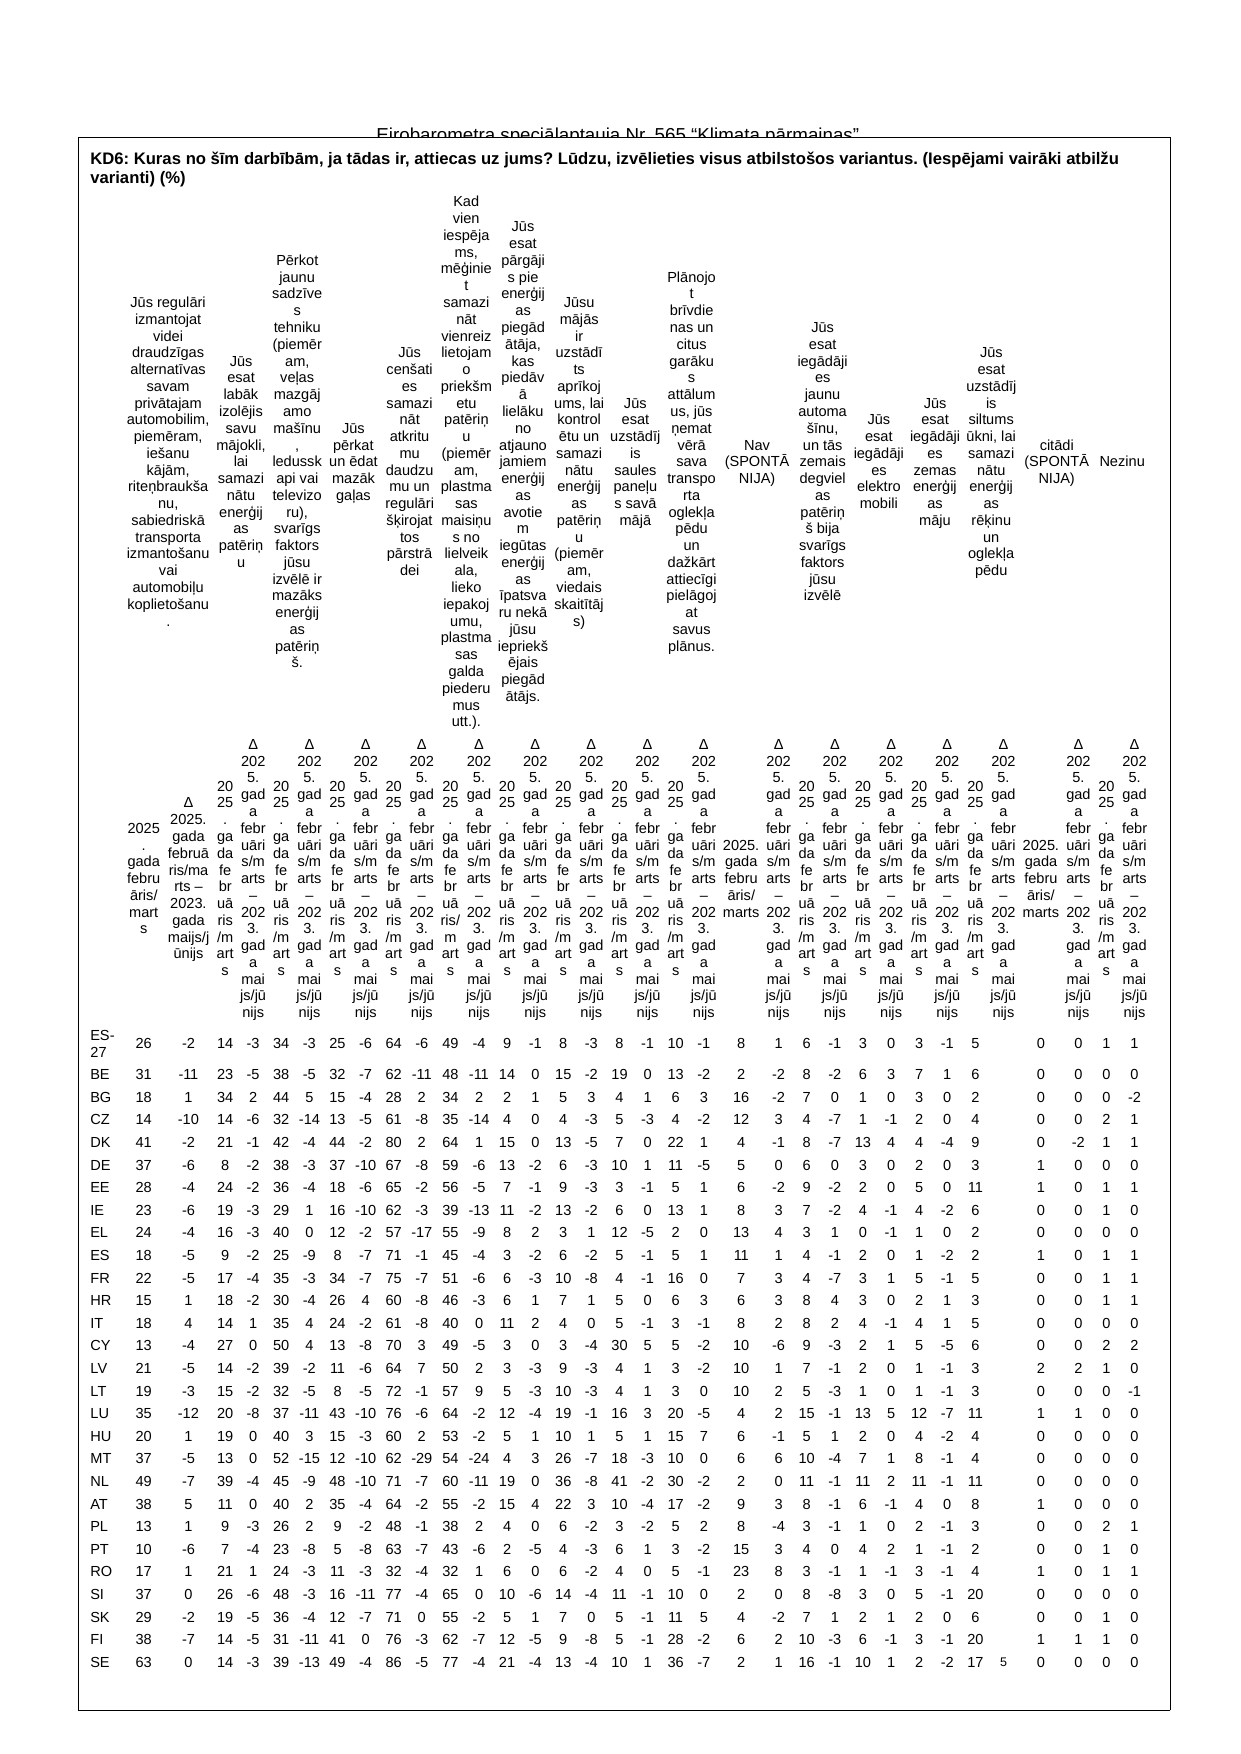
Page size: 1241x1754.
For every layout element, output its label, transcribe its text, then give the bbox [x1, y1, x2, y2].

table_cell 3 [851, 1153, 875, 1176]
table_cell 1 [875, 1651, 907, 1673]
table_cell 0 [875, 1024, 907, 1063]
table_cell 2 [237, 1086, 269, 1108]
table_cell -1 [875, 1312, 907, 1334]
table_cell 32 [438, 1560, 463, 1583]
table_cell Δ 2025. gada februāris/marts – 2023. gada maijs/jūnijs [519, 733, 551, 1023]
table_cell -3 [575, 1024, 607, 1063]
table_cell -3 [293, 1153, 325, 1176]
table_cell 0 [1094, 1221, 1118, 1244]
table_cell 1 [1094, 1538, 1118, 1560]
table_cell -2 [519, 1153, 551, 1176]
table_cell 0 [1062, 1470, 1094, 1492]
table_cell -2 [237, 1176, 269, 1198]
table_cell DE [87, 1153, 123, 1176]
table_cell 4 [607, 1560, 631, 1583]
table_cell 6 [495, 1266, 519, 1289]
table_cell 0 [463, 1583, 495, 1605]
table_cell 14 [213, 1312, 237, 1334]
table_cell 0 [819, 1538, 851, 1560]
table_cell 3 [763, 1266, 794, 1289]
table_cell 49 [325, 1651, 349, 1673]
table_cell 62 [381, 1199, 406, 1221]
table_cell 3 [851, 1024, 875, 1063]
table_cell 6 [551, 1515, 575, 1538]
table_cell 3 [406, 1334, 437, 1357]
table_cell 50 [438, 1357, 463, 1379]
table_cell -11 [164, 1063, 213, 1086]
table_cell 0 [1062, 1244, 1094, 1266]
table_cell -1 [688, 1560, 719, 1583]
table_cell -8 [575, 1266, 607, 1289]
table_cell 8 [907, 1447, 931, 1470]
table_cell -2 [688, 1493, 719, 1515]
table_cell 4 [293, 1334, 325, 1357]
table_cell 2 [907, 1289, 931, 1312]
table_cell 23 [269, 1538, 293, 1560]
table_cell [987, 1221, 1019, 1244]
table_cell 2 [495, 1086, 519, 1108]
table_cell 29 [123, 1605, 164, 1628]
table_cell 53 [438, 1425, 463, 1447]
table_cell 20 [963, 1583, 987, 1605]
table_cell -11 [463, 1063, 495, 1086]
table_cell 13 [851, 1131, 875, 1153]
table_cell -2 [575, 1560, 607, 1583]
table_cell 0 [631, 1199, 663, 1221]
table_cell 4 [794, 1108, 819, 1131]
table_cell 65 [381, 1176, 406, 1198]
table_cell 8 [719, 1024, 762, 1063]
table_cell CZ [87, 1108, 123, 1131]
table_cell 4 [907, 1199, 931, 1221]
table_cell Δ 2025. gada februāris/marts – 2023. gada maijs/jūnijs [575, 733, 607, 1023]
table_cell 0 [763, 1583, 794, 1605]
table_cell 0 [293, 1221, 325, 1244]
table_cell 2025. gada februāris/marts [1019, 733, 1062, 1023]
table_cell 20 [963, 1628, 987, 1651]
table_cell -2 [350, 1312, 381, 1334]
table_cell 41 [607, 1470, 631, 1492]
table_cell 3 [763, 1199, 794, 1221]
table_cell -1 [931, 1583, 963, 1605]
table_cell 10 [551, 1266, 575, 1289]
table_cell 1 [763, 1244, 794, 1266]
table_cell 15 [551, 1063, 575, 1086]
table_cell 26 [213, 1583, 237, 1605]
table_cell -2 [1118, 1086, 1150, 1108]
table_cell Nav (SPONTĀNIJA) [719, 190, 794, 733]
table_cell 32 [381, 1560, 406, 1583]
table_cell -3 [819, 1379, 851, 1402]
table_cell 4 [963, 1560, 987, 1583]
table_cell 10 [123, 1538, 164, 1560]
table_cell 13 [495, 1153, 519, 1176]
table_cell 2 [719, 1063, 762, 1086]
table_cell 0 [1062, 1605, 1094, 1628]
table_cell 10 [663, 1447, 688, 1470]
table_cell 0 [875, 1583, 907, 1605]
table_cell -1 [631, 1266, 663, 1289]
table_cell 14 [213, 1357, 237, 1379]
table_cell 2 [463, 1515, 495, 1538]
table_cell -1 [875, 1108, 907, 1131]
table_cell 0 [631, 1560, 663, 1583]
table_cell 38 [123, 1493, 164, 1515]
table_cell 0 [575, 1312, 607, 1334]
table_cell -1 [819, 1244, 851, 1266]
table_cell 0 [1062, 1108, 1094, 1131]
table_cell -3 [237, 1221, 269, 1244]
table_cell 9 [551, 1176, 575, 1198]
table_cell 7 [851, 1447, 875, 1470]
table_cell 13 [325, 1108, 349, 1131]
table_cell 13 [325, 1334, 349, 1357]
table_cell 15 [663, 1425, 688, 1447]
table_cell 3 [963, 1515, 987, 1538]
table_cell -4 [164, 1176, 213, 1198]
table_cell 31 [123, 1063, 164, 1086]
table_cell 0 [1019, 1651, 1062, 1673]
table_cell 11 [963, 1470, 987, 1492]
table_cell 8 [794, 1131, 819, 1153]
table_cell Jūsu mājās ir uzstādīts aprīkojums, lai kontrolētu un samazinātu enerģijas patēriņu (piemēram, viedais skaitītājs) [551, 190, 607, 733]
table_cell 76 [381, 1402, 406, 1424]
table_cell 3 [763, 1108, 794, 1131]
table_cell 13 [551, 1651, 575, 1673]
table_cell 19 [551, 1402, 575, 1424]
table_cell 46 [438, 1289, 463, 1312]
table_cell -6 [350, 1024, 381, 1063]
table_cell -2 [688, 1538, 719, 1560]
table_cell 10 [851, 1651, 875, 1673]
table_cell 0 [1094, 1447, 1118, 1470]
table_cell 1 [1094, 1605, 1118, 1628]
table_cell 25 [325, 1024, 349, 1063]
table_cell 0 [1094, 1425, 1118, 1447]
table_cell -2 [575, 1244, 607, 1266]
table_cell 1 [1118, 1176, 1150, 1198]
table_cell 0 [1062, 1153, 1094, 1176]
table_cell 13 [213, 1447, 237, 1470]
table_cell -29 [406, 1447, 437, 1470]
table_cell 2 [1118, 1334, 1150, 1357]
table_cell 6 [607, 1538, 631, 1560]
table_cell 22 [663, 1131, 688, 1153]
table_cell 6 [794, 1024, 819, 1063]
table_cell -10 [350, 1402, 381, 1424]
table_cell Jūs regulāri izmantojat videi draudzīgas alternatīvas savam privātajam automobilim, piemēram, iešanu kājām, riteņbraukšanu, sabiedriskā transporta izmantošanu vai automobiļu koplietošanu. [123, 190, 213, 733]
table_cell 55 [438, 1221, 463, 1244]
table_cell 24 [269, 1560, 293, 1583]
table_cell 0 [819, 1086, 851, 1108]
table_cell -4 [293, 1176, 325, 1198]
table_cell -5 [293, 1063, 325, 1086]
table_cell -2 [164, 1131, 213, 1153]
table_cell FI [87, 1628, 123, 1651]
table_cell 3 [663, 1312, 688, 1334]
table_cell -3 [575, 1108, 607, 1131]
table_cell 77 [438, 1651, 463, 1673]
table_cell 1 [851, 1515, 875, 1538]
table_cell IE [87, 1199, 123, 1221]
table_cell 35 [123, 1402, 164, 1424]
table_cell 5 [663, 1560, 688, 1583]
table_cell -2 [406, 1176, 437, 1198]
table_cell -4 [237, 1538, 269, 1560]
table_cell Δ 2025. gada februāris/marts – 2023. gada maijs/jūnijs [688, 733, 719, 1023]
table_cell 3 [851, 1583, 875, 1605]
table_cell 5 [663, 1334, 688, 1357]
table_cell [987, 1312, 1019, 1334]
table_cell 39 [213, 1470, 237, 1492]
table_cell 9 [719, 1493, 762, 1515]
table_cell -7 [931, 1402, 963, 1424]
table_cell -7 [350, 1063, 381, 1086]
table_cell 12 [325, 1605, 349, 1628]
table_cell 9 [463, 1379, 495, 1402]
table_cell 44 [325, 1131, 349, 1153]
table_cell 19 [213, 1605, 237, 1628]
table_cell 6 [851, 1628, 875, 1651]
table_cell -3 [293, 1560, 325, 1583]
table_cell 0 [1019, 1266, 1062, 1289]
table_cell -5 [237, 1628, 269, 1651]
table_cell 6 [794, 1153, 819, 1176]
table_cell -2 [350, 1515, 381, 1538]
table_cell 23 [123, 1199, 164, 1221]
table_cell 21 [495, 1651, 519, 1673]
table_cell 50 [269, 1334, 293, 1357]
table_cell 0 [1094, 1470, 1118, 1492]
table_cell 9 [963, 1131, 987, 1153]
table_cell 9 [794, 1334, 819, 1357]
table_cell -6 [463, 1153, 495, 1176]
table_cell 67 [381, 1153, 406, 1176]
table_cell Δ 2025. gada februāris/marts – 2023. gada maijs/jūnijs [987, 733, 1019, 1023]
table_cell 1 [631, 1153, 663, 1176]
table_cell 3 [551, 1221, 575, 1244]
table_cell 0 [1094, 1063, 1118, 1086]
table_cell -2 [688, 1334, 719, 1357]
table_cell 0 [1019, 1470, 1062, 1492]
table_cell -9 [293, 1244, 325, 1266]
table_cell 16 [663, 1266, 688, 1289]
table_cell -5 [463, 1334, 495, 1357]
table_cell 15 [325, 1086, 349, 1108]
table_cell -2 [350, 1221, 381, 1244]
table_cell -1 [931, 1628, 963, 1651]
table_cell -6 [237, 1583, 269, 1605]
table_cell 2025. gada februāris/marts [663, 733, 688, 1023]
table_cell 86 [381, 1651, 406, 1673]
table_cell -1 [237, 1131, 269, 1153]
table_cell 1 [907, 1221, 931, 1244]
table_cell 15 [123, 1289, 164, 1312]
table_cell -7 [406, 1538, 437, 1560]
table_cell -3 [819, 1334, 851, 1357]
table_cell 34 [213, 1086, 237, 1108]
table_cell -11 [293, 1628, 325, 1651]
table_cell -2 [575, 1515, 607, 1538]
table_cell 8 [719, 1515, 762, 1538]
table_cell 12 [719, 1108, 762, 1131]
table_cell -5 [164, 1266, 213, 1289]
table_cell 10 [607, 1493, 631, 1515]
table_cell 16 [607, 1402, 631, 1424]
table_cell 55 [438, 1605, 463, 1628]
table_cell -1 [519, 1024, 551, 1063]
table_cell 0 [1019, 1221, 1062, 1244]
table_cell -4 [164, 1334, 213, 1357]
table_cell 1 [631, 1379, 663, 1402]
table_cell [987, 1131, 1019, 1153]
table_cell -1 [631, 1605, 663, 1628]
table_cell 60 [438, 1470, 463, 1492]
table_cell 4 [551, 1108, 575, 1131]
table_cell -4 [406, 1560, 437, 1583]
table_cell [87, 190, 123, 733]
table_cell 9 [794, 1176, 819, 1198]
table_cell 10 [607, 1651, 631, 1673]
table_cell -2 [463, 1425, 495, 1447]
table_cell 1 [1019, 1628, 1062, 1651]
table_cell 4 [851, 1312, 875, 1334]
table_cell 2 [406, 1131, 437, 1153]
table_cell 1 [164, 1425, 213, 1447]
table_cell 12 [325, 1447, 349, 1470]
table_cell 0 [1019, 1379, 1062, 1402]
table_cell -5 [463, 1176, 495, 1198]
table_cell 3 [551, 1334, 575, 1357]
table_cell -4 [631, 1493, 663, 1515]
table_cell 0 [1118, 1538, 1150, 1560]
table_cell 7 [495, 1176, 519, 1198]
table_cell 0 [1019, 1289, 1062, 1312]
table_cell 6 [851, 1493, 875, 1515]
table_cell 0 [237, 1425, 269, 1447]
table_cell -1 [406, 1515, 437, 1538]
table_cell 5 [293, 1086, 325, 1108]
table_cell 0 [875, 1176, 907, 1198]
table_cell 0 [1062, 1176, 1094, 1198]
table_cell 0 [1118, 1199, 1150, 1221]
table_cell 18 [123, 1244, 164, 1266]
table_cell 14 [123, 1108, 164, 1131]
table_cell 5 [607, 1605, 631, 1628]
table_cell 64 [381, 1024, 406, 1063]
table_cell -3 [406, 1628, 437, 1651]
table_cell 2 [819, 1312, 851, 1334]
table_cell 3 [495, 1244, 519, 1266]
table_cell 4 [519, 1493, 551, 1515]
table_cell 2025. gada februāris/marts [719, 733, 762, 1023]
table_cell 4 [851, 1538, 875, 1560]
table_cell 0 [519, 1334, 551, 1357]
table_cell -2 [819, 1176, 851, 1198]
table_cell 12 [495, 1402, 519, 1424]
table_cell 2 [1019, 1357, 1062, 1379]
table_cell 13 [123, 1334, 164, 1357]
table_cell DK [87, 1131, 123, 1153]
table_cell 1 [1019, 1402, 1062, 1424]
table_cell 1 [631, 1425, 663, 1447]
table_cell -2 [688, 1628, 719, 1651]
table_cell -2 [763, 1605, 794, 1628]
table_cell 10 [607, 1153, 631, 1176]
table_cell 16 [794, 1651, 819, 1673]
table_cell 10 [719, 1357, 762, 1379]
table_cell 56 [438, 1176, 463, 1198]
table_cell -8 [350, 1334, 381, 1357]
table_cell 60 [381, 1289, 406, 1312]
table_cell 44 [269, 1086, 293, 1108]
table_cell -2 [519, 1199, 551, 1221]
table_cell 1 [164, 1289, 213, 1312]
table_cell 6 [719, 1447, 762, 1470]
table_cell 5 [907, 1176, 931, 1198]
table_cell 5 [607, 1425, 631, 1447]
table_cell 1 [1094, 1289, 1118, 1312]
table_cell 0 [875, 1515, 907, 1538]
table_cell 3 [794, 1221, 819, 1244]
table_header KD6: Kuras no šīm darbībām, ja tādas ir, attiecas uz jums? Lūdzu, izvēlieties visus atbilstošos variantus. (Iespējami vairāki atbilžu varianti) (%) [87, 146, 1150, 190]
table_cell -2 [463, 1402, 495, 1424]
table_cell 0 [519, 1063, 551, 1086]
table_cell 63 [123, 1651, 164, 1673]
table_cell -1 [819, 1357, 851, 1379]
table_cell 37 [123, 1447, 164, 1470]
table_cell -1 [931, 1515, 963, 1538]
table_cell -2 [237, 1153, 269, 1176]
table_cell 8 [495, 1221, 519, 1244]
table_cell 0 [1062, 1086, 1094, 1108]
table_cell -6 [406, 1024, 437, 1063]
table_cell [987, 1266, 1019, 1289]
table_cell 2 [293, 1515, 325, 1538]
table_cell 8 [763, 1560, 794, 1583]
table_cell -2 [819, 1199, 851, 1221]
table_cell [987, 1560, 1019, 1583]
table_cell 0 [875, 1153, 907, 1176]
table_cell 6 [963, 1199, 987, 1221]
table_cell 0 [1118, 1583, 1150, 1605]
table_cell 0 [1019, 1583, 1062, 1605]
table_cell -2 [237, 1289, 269, 1312]
table_cell 10 [663, 1024, 688, 1063]
table_cell 5 [607, 1289, 631, 1312]
table_cell 4 [551, 1312, 575, 1334]
table_cell 5 [607, 1312, 631, 1334]
table_cell 3 [963, 1153, 987, 1176]
table_cell Δ 2025. gada februāris/marts – 2023. gada maijs/jūnijs [406, 733, 437, 1023]
table_cell 2025. gada februāris/marts [269, 733, 293, 1023]
table_cell 1 [631, 1086, 663, 1108]
table_cell 0 [406, 1605, 437, 1628]
table_cell 0 [1062, 1289, 1094, 1312]
table_cell 75 [381, 1266, 406, 1289]
table_cell SI [87, 1583, 123, 1605]
table_cell -8 [406, 1312, 437, 1334]
table_cell 11 [663, 1153, 688, 1176]
table_cell 13 [663, 1199, 688, 1221]
table_cell [987, 1063, 1019, 1086]
table_cell 2 [963, 1538, 987, 1560]
table_cell -5 [350, 1379, 381, 1402]
table_cell -7 [463, 1628, 495, 1651]
table_cell 6 [495, 1560, 519, 1583]
table_cell 0 [1062, 1266, 1094, 1289]
table_cell 57 [438, 1379, 463, 1402]
table_cell 8 [794, 1289, 819, 1312]
table_cell 13 [663, 1063, 688, 1086]
table_cell 2 [719, 1470, 762, 1492]
table_cell Δ 2025. gada februāris/marts – 2023. gada maijs/jūnijs [293, 733, 325, 1023]
table_cell 13 [551, 1199, 575, 1221]
table_cell -5 [688, 1153, 719, 1176]
table_cell 21 [213, 1560, 237, 1583]
table_cell 2025. gada februāris/marts [794, 733, 819, 1023]
table_cell 72 [381, 1379, 406, 1402]
table_cell 15 [719, 1538, 762, 1560]
table_cell -5 [688, 1402, 719, 1424]
table_cell 1 [575, 1289, 607, 1312]
table_cell 10 [663, 1583, 688, 1605]
table_cell -1 [631, 1176, 663, 1198]
table_cell 0 [1019, 1086, 1062, 1108]
table_cell EL [87, 1221, 123, 1244]
table_cell 2 [406, 1425, 437, 1447]
table_cell 1 [1019, 1153, 1062, 1176]
table_cell -2 [519, 1244, 551, 1266]
table_cell -2 [575, 1063, 607, 1086]
table_cell 42 [269, 1131, 293, 1153]
table_cell 23 [213, 1063, 237, 1086]
table_cell -8 [237, 1402, 269, 1424]
table_cell 0 [1062, 1063, 1094, 1086]
table_cell -5 [575, 1131, 607, 1153]
table_cell 1 [1118, 1244, 1150, 1266]
table_cell [987, 1583, 1019, 1605]
table_cell 4 [907, 1493, 931, 1515]
table_cell 4 [794, 1244, 819, 1266]
table_cell -1 [819, 1470, 851, 1492]
table_cell -4 [293, 1131, 325, 1153]
table_cell 37 [269, 1402, 293, 1424]
table_cell -5 [350, 1108, 381, 1131]
table_cell 2 [763, 1379, 794, 1402]
table_cell -3 [575, 1357, 607, 1379]
table_cell ES-27 [87, 1024, 123, 1063]
table_cell 11 [607, 1583, 631, 1605]
table_cell 9 [551, 1357, 575, 1379]
table_cell 0 [1094, 1402, 1118, 1424]
table_cell -8 [406, 1289, 437, 1312]
table_cell -2 [164, 1024, 213, 1063]
table_cell 2 [663, 1221, 688, 1244]
table_cell 1 [519, 1425, 551, 1447]
table_cell [987, 1199, 1019, 1221]
table_cell 0 [875, 1357, 907, 1379]
table_cell 16 [719, 1086, 762, 1108]
table_cell -2 [164, 1605, 213, 1628]
table_cell -1 [631, 1244, 663, 1266]
table_cell 0 [688, 1266, 719, 1289]
table_cell 2025. gada februāris/marts [381, 733, 406, 1023]
table_cell -4 [463, 1244, 495, 1266]
table_cell Δ 2025. gada februāris/marts – 2023. gada maijs/jūnijs [237, 733, 269, 1023]
table_cell -3 [406, 1199, 437, 1221]
table_cell -5 [237, 1063, 269, 1086]
table_cell -4 [519, 1402, 551, 1424]
table_cell 0 [931, 1108, 963, 1131]
table_cell 48 [269, 1583, 293, 1605]
table_cell 1 [688, 1131, 719, 1153]
table_cell -9 [463, 1221, 495, 1244]
table_cell 3 [663, 1538, 688, 1560]
table_cell 48 [438, 1063, 463, 1086]
table_cell -3 [164, 1379, 213, 1402]
table_cell -11 [350, 1583, 381, 1605]
table_cell 18 [213, 1289, 237, 1312]
table_cell 20 [663, 1402, 688, 1424]
table_cell 0 [1019, 1605, 1062, 1628]
table_cell -7 [406, 1266, 437, 1289]
table_cell -11 [293, 1402, 325, 1424]
table_cell 0 [1094, 1493, 1118, 1515]
table_cell -5 [237, 1605, 269, 1628]
table_cell 0 [164, 1651, 213, 1673]
table_cell 64 [381, 1357, 406, 1379]
table_cell -2 [931, 1651, 963, 1673]
table_cell -2 [688, 1063, 719, 1086]
table_cell 0 [851, 1221, 875, 1244]
table_cell 24 [123, 1221, 164, 1244]
table_cell -3 [575, 1379, 607, 1402]
table_cell 30 [663, 1470, 688, 1492]
table_cell -2 [931, 1199, 963, 1221]
table_cell 9 [325, 1515, 349, 1538]
table_cell 2 [907, 1515, 931, 1538]
table_cell 5 [794, 1425, 819, 1447]
table_cell Jūs esat uzstādījis siltumsūkni, lai samazinātu enerģijas rēķinu un oglekļa pēdu [963, 190, 1019, 733]
table_cell RO [87, 1560, 123, 1583]
table_cell -8 [575, 1628, 607, 1651]
table_cell 1 [293, 1199, 325, 1221]
table_cell 0 [931, 1605, 963, 1628]
table_cell 13 [123, 1515, 164, 1538]
table_cell -3 [237, 1651, 269, 1673]
table_cell 0 [931, 1086, 963, 1108]
table_cell 15 [794, 1402, 819, 1424]
table_cell 5 [663, 1515, 688, 1538]
table_cell Nezinu [1094, 190, 1150, 733]
table_cell -24 [463, 1447, 495, 1470]
table_cell 40 [269, 1425, 293, 1447]
table_cell 1 [519, 1086, 551, 1108]
table_cell 1 [1019, 1176, 1062, 1198]
table_cell 6 [719, 1425, 762, 1447]
table_cell 0 [688, 1447, 719, 1470]
table_cell 1 [575, 1221, 607, 1244]
table_cell 43 [438, 1538, 463, 1560]
table_cell SE [87, 1651, 123, 1673]
table_cell 11 [851, 1470, 875, 1492]
table_cell -1 [875, 1628, 907, 1651]
table_cell 2 [495, 1538, 519, 1560]
table_cell 7 [794, 1086, 819, 1108]
table_cell 2 [851, 1357, 875, 1379]
table_cell 5 [325, 1538, 349, 1560]
table_cell 6 [663, 1289, 688, 1312]
table_cell 2 [293, 1493, 325, 1515]
table_cell 3 [907, 1024, 931, 1063]
table_cell 51 [438, 1266, 463, 1289]
table_cell 64 [438, 1131, 463, 1153]
table_cell ES [87, 1244, 123, 1266]
table_cell -7 [575, 1447, 607, 1470]
table_cell 11 [325, 1357, 349, 1379]
table_cell [987, 1024, 1019, 1063]
table_cell 1 [1094, 1357, 1118, 1379]
table_cell 5 [875, 1402, 907, 1424]
table_cell 1 [1062, 1402, 1094, 1424]
table_cell 11 [963, 1402, 987, 1424]
table_cell 5 [963, 1024, 987, 1063]
table_cell 3 [631, 1402, 663, 1424]
table_cell -4 [575, 1583, 607, 1605]
table_cell -1 [819, 1024, 851, 1063]
table_cell 0 [237, 1334, 269, 1357]
table_cell -7 [350, 1244, 381, 1266]
table_cell 0 [1118, 1221, 1150, 1244]
table_cell 2025. gada februāris/marts [325, 733, 349, 1023]
table_cell 35 [325, 1493, 349, 1515]
table_cell 17 [663, 1493, 688, 1515]
table_cell 1 [631, 1538, 663, 1560]
table_cell 0 [1062, 1447, 1094, 1470]
table_cell 1 [1118, 1266, 1150, 1289]
table_cell 6 [963, 1334, 987, 1357]
table_cell 5 [164, 1493, 213, 1515]
table_cell 5 [495, 1605, 519, 1628]
table_cell 36 [551, 1470, 575, 1492]
table_cell 1 [688, 1199, 719, 1221]
table_cell 5 [607, 1628, 631, 1651]
table_cell 0 [463, 1312, 495, 1334]
table_cell 4 [875, 1131, 907, 1153]
table_cell -1 [631, 1312, 663, 1334]
table_cell 18 [325, 1176, 349, 1198]
table_cell LV [87, 1357, 123, 1379]
table_cell 31 [269, 1628, 293, 1651]
table_cell -5 [406, 1651, 437, 1673]
table_cell 16 [213, 1221, 237, 1244]
table_cell 1 [519, 1289, 551, 1312]
table_cell 1 [1094, 1560, 1118, 1583]
table_cell -1 [406, 1379, 437, 1402]
table_cell 7 [551, 1289, 575, 1312]
table_cell 5 [551, 1086, 575, 1108]
table_cell -5 [519, 1538, 551, 1560]
table_cell 2 [406, 1086, 437, 1108]
table_cell 0 [1019, 1447, 1062, 1470]
table_cell 34 [325, 1266, 349, 1289]
table_cell -1 [875, 1221, 907, 1244]
table_cell 10 [551, 1379, 575, 1402]
table_cell 15 [495, 1131, 519, 1153]
table_cell 71 [381, 1244, 406, 1266]
table_cell 1 [1118, 1108, 1150, 1131]
table_cell 7 [688, 1425, 719, 1447]
table_cell 38 [269, 1063, 293, 1086]
table_cell AT [87, 1493, 123, 1515]
table_cell 22 [123, 1266, 164, 1289]
table_cell [87, 733, 123, 1023]
table_cell -2 [819, 1063, 851, 1086]
table_cell -1 [631, 1024, 663, 1063]
table_cell -10 [350, 1199, 381, 1221]
table_cell BG [87, 1086, 123, 1108]
table_cell IT [87, 1312, 123, 1334]
table_cell 0 [1019, 1131, 1062, 1153]
table_cell 1 [1094, 1024, 1118, 1063]
table_cell 0 [763, 1153, 794, 1176]
table_cell -7 [350, 1266, 381, 1289]
table_cell 5 [963, 1266, 987, 1289]
table_cell HU [87, 1425, 123, 1447]
table_cell 0 [1062, 1199, 1094, 1221]
table_cell 43 [325, 1402, 349, 1424]
table_cell -1 [519, 1176, 551, 1198]
table_cell 16 [325, 1583, 349, 1605]
table_cell 30 [607, 1334, 631, 1357]
table_cell 37 [123, 1153, 164, 1176]
table_cell 2 [907, 1108, 931, 1131]
table_cell -2 [406, 1493, 437, 1515]
table_cell -2 [763, 1086, 794, 1108]
table_cell 6 [963, 1605, 987, 1628]
table_cell [987, 1425, 1019, 1447]
table_cell 63 [381, 1538, 406, 1560]
table_cell 4 [551, 1538, 575, 1560]
table_cell 71 [381, 1470, 406, 1492]
table_cell 0 [1094, 1651, 1118, 1673]
table_cell FR [87, 1266, 123, 1289]
table_cell 8 [607, 1024, 631, 1063]
table_cell -2 [631, 1470, 663, 1492]
table_cell 5 [607, 1244, 631, 1266]
table_cell LU [87, 1402, 123, 1424]
table_cell -1 [406, 1244, 437, 1266]
table_cell 1 [237, 1560, 269, 1583]
table_cell 0 [1062, 1425, 1094, 1447]
table_cell Jūs esat iegādājies elektromobili [851, 190, 907, 733]
table_cell 2025. gada februāris/marts [551, 733, 575, 1023]
table_cell 0 [631, 1289, 663, 1312]
table_cell -15 [293, 1447, 325, 1470]
table_cell -4 [463, 1651, 495, 1673]
table_cell 2 [719, 1583, 762, 1605]
table_cell -6 [164, 1153, 213, 1176]
table_cell -5 [931, 1334, 963, 1357]
table_cell PL [87, 1515, 123, 1538]
table_cell 3 [495, 1334, 519, 1357]
table_cell [987, 1153, 1019, 1176]
table_cell -8 [406, 1108, 437, 1131]
table_cell -2 [688, 1357, 719, 1379]
table_cell 35 [438, 1108, 463, 1131]
table_cell -11 [463, 1470, 495, 1492]
table_cell 2 [851, 1605, 875, 1628]
table_cell 32 [269, 1108, 293, 1131]
table_cell 11 [907, 1470, 931, 1492]
table_cell 0 [1062, 1312, 1094, 1334]
table_cell -3 [575, 1176, 607, 1198]
table_cell 4 [663, 1108, 688, 1131]
table_cell 40 [269, 1221, 293, 1244]
table_cell -1 [931, 1538, 963, 1560]
table_cell -6 [463, 1266, 495, 1289]
table_cell 10 [551, 1425, 575, 1447]
table_cell 3 [688, 1086, 719, 1108]
table_cell 5 [963, 1312, 987, 1334]
table_cell 39 [269, 1357, 293, 1379]
table_cell 2025. gada februāris/marts [123, 733, 164, 1023]
table_cell 1 [875, 1334, 907, 1357]
table_cell -2 [631, 1515, 663, 1538]
table_cell 7 [794, 1357, 819, 1379]
table_cell 25 [269, 1244, 293, 1266]
table_cell 1 [688, 1244, 719, 1266]
table_cell -6 [237, 1108, 269, 1131]
table_cell -10 [164, 1108, 213, 1131]
table_cell 37 [325, 1153, 349, 1176]
table_cell CY [87, 1334, 123, 1357]
table_cell -1 [875, 1493, 907, 1515]
table_cell 17 [213, 1266, 237, 1289]
table_cell 35 [269, 1266, 293, 1289]
table_cell -1 [631, 1628, 663, 1651]
table_cell 26 [269, 1515, 293, 1538]
table_cell Jūs esat iegādājies zemas enerģijas māju [907, 190, 963, 733]
table_cell 0 [575, 1605, 607, 1628]
table_cell 1 [1094, 1266, 1118, 1289]
table_cell 4 [350, 1289, 381, 1312]
table_cell 1 [1118, 1560, 1150, 1583]
table_cell -11 [406, 1063, 437, 1086]
table_cell 1 [1118, 1024, 1150, 1063]
table_cell 0 [164, 1583, 213, 1605]
table_cell 0 [1019, 1312, 1062, 1334]
table_cell 65 [438, 1583, 463, 1605]
table_cell 19 [213, 1199, 237, 1221]
table_cell 4 [907, 1312, 931, 1334]
table_cell 4 [164, 1312, 213, 1334]
table_cell 4 [607, 1357, 631, 1379]
table_cell 80 [381, 1131, 406, 1153]
table_cell MT [87, 1447, 123, 1470]
table_cell 40 [269, 1493, 293, 1515]
table_cell 7 [719, 1266, 762, 1289]
table_cell 52 [269, 1447, 293, 1470]
table_cell -5 [631, 1221, 663, 1244]
table_cell 8 [963, 1493, 987, 1515]
table_cell -3 [631, 1108, 663, 1131]
table_cell -1 [819, 1402, 851, 1424]
table_cell 3 [763, 1493, 794, 1515]
table_cell 62 [381, 1447, 406, 1470]
table_cell -4 [575, 1334, 607, 1357]
table_cell -2 [463, 1605, 495, 1628]
table_cell 0 [631, 1131, 663, 1153]
table_cell 1 [1019, 1244, 1062, 1266]
table_cell 2 [875, 1538, 907, 1560]
table_cell 1 [851, 1379, 875, 1402]
table_cell -13 [463, 1199, 495, 1221]
table_cell -6 [463, 1538, 495, 1560]
table_cell -2 [763, 1063, 794, 1086]
table_cell HR [87, 1289, 123, 1312]
table_cell -4 [575, 1651, 607, 1673]
table_cell 2 [463, 1086, 495, 1108]
table_cell 1 [1118, 1131, 1150, 1153]
table_cell 2 [963, 1244, 987, 1266]
table_cell -1 [763, 1131, 794, 1153]
table_cell 38 [269, 1153, 293, 1176]
table_cell 8 [719, 1312, 762, 1334]
table_cell 4 [607, 1379, 631, 1402]
table_cell 4 [963, 1425, 987, 1447]
table_cell -1 [931, 1379, 963, 1402]
table_cell 3 [794, 1560, 819, 1583]
table_cell 0 [1019, 1425, 1062, 1447]
table_cell 13 [851, 1402, 875, 1424]
table_cell 4 [607, 1086, 631, 1108]
table_cell -2 [350, 1131, 381, 1153]
table_cell 0 [1118, 1447, 1150, 1470]
table_cell 17 [963, 1651, 987, 1673]
table_cell Δ 2025. gada februāris/marts – 2023. gada maijs/jūnijs [875, 733, 907, 1023]
table_cell 9 [213, 1244, 237, 1266]
table_cell -1 [1118, 1379, 1150, 1402]
table_cell 1 [763, 1024, 794, 1063]
table_cell [987, 1402, 1019, 1424]
table_cell 1 [851, 1560, 875, 1583]
table_cell -4 [237, 1470, 269, 1492]
table_cell 0 [1019, 1063, 1062, 1086]
table_cell [987, 1289, 1019, 1312]
table_cell 0 [931, 1493, 963, 1515]
table_cell 0 [1118, 1357, 1150, 1379]
table_cell 3 [851, 1289, 875, 1312]
table_cell 9 [551, 1628, 575, 1651]
table_cell -2 [237, 1244, 269, 1266]
table_cell 4 [794, 1538, 819, 1560]
table_cell -6 [519, 1583, 551, 1605]
table_cell 0 [1062, 1334, 1094, 1357]
table_cell 27 [213, 1334, 237, 1357]
table_cell 2025. gada februāris/marts [607, 733, 631, 1023]
table_cell 7 [551, 1605, 575, 1628]
table_cell 2 [519, 1221, 551, 1244]
table_cell 11 [719, 1244, 762, 1266]
table_cell 54 [438, 1447, 463, 1470]
table_cell 26 [325, 1289, 349, 1312]
table_cell 2025. gada februāris/marts [963, 733, 987, 1023]
table_cell 15 [495, 1493, 519, 1515]
table_cell 2 [851, 1244, 875, 1266]
table_cell 3 [688, 1289, 719, 1312]
table_cell -3 [293, 1583, 325, 1605]
table_cell 5 [663, 1244, 688, 1266]
table_cell 18 [123, 1312, 164, 1334]
table_cell 1 [463, 1560, 495, 1583]
table_cell -13 [293, 1651, 325, 1673]
table_cell 61 [381, 1312, 406, 1334]
table_cell 3 [963, 1357, 987, 1379]
table_cell -2 [575, 1199, 607, 1221]
table_cell -4 [463, 1024, 495, 1063]
table_cell 23 [719, 1560, 762, 1583]
table_cell 1 [851, 1108, 875, 1131]
table_cell 71 [381, 1605, 406, 1628]
table_cell 0 [1062, 1493, 1094, 1515]
table_cell 0 [1118, 1425, 1150, 1447]
table_cell 5 [907, 1334, 931, 1357]
table_cell 0 [1094, 1153, 1118, 1176]
table_cell 24 [325, 1312, 349, 1334]
table_cell 14 [213, 1108, 237, 1131]
table_cell -3 [350, 1425, 381, 1447]
table_cell 1 [164, 1086, 213, 1108]
table_cell 2 [719, 1651, 762, 1673]
table_cell 1 [1094, 1131, 1118, 1153]
table_cell 2 [907, 1605, 931, 1628]
table_cell 0 [237, 1447, 269, 1470]
table_cell -3 [237, 1024, 269, 1063]
table_cell Kad vien iespējams, mēģiniet samazināt vienreizlietojamo priekšmetu patēriņu (piemēram, plastmasas maisiņus no lielveikala, lieko iepakojumu, plastmasas galda piederumus utt.). [438, 190, 495, 733]
table_cell 64 [438, 1402, 463, 1424]
table_cell 8 [325, 1379, 349, 1402]
table_cell 10 [719, 1334, 762, 1357]
table_cell Jūs cenšaties samazināt atkritumu daudzumu un regulāri šķirojat tos pārstrādei [381, 190, 437, 733]
table_cell 4 [293, 1312, 325, 1334]
table_cell 1 [819, 1425, 851, 1447]
table_cell 0 [1019, 1199, 1062, 1221]
table_cell 2 [688, 1515, 719, 1538]
table_cell EE [87, 1176, 123, 1198]
table_cell 0 [1118, 1605, 1150, 1628]
table_cell -7 [819, 1131, 851, 1153]
table_cell -5 [164, 1357, 213, 1379]
table_cell 4 [719, 1402, 762, 1424]
table_cell Δ 2025. gada februāris/marts – 2023. gada maijs/jūnijs [1118, 733, 1150, 1023]
table_cell 14 [213, 1651, 237, 1673]
table_cell 62 [381, 1063, 406, 1086]
table_cell 1 [1094, 1244, 1118, 1266]
table_cell 49 [438, 1334, 463, 1357]
table_cell -1 [931, 1470, 963, 1492]
table_cell 49 [123, 1470, 164, 1492]
table_cell 39 [438, 1199, 463, 1221]
table_cell -4 [237, 1266, 269, 1289]
table_cell 12 [607, 1221, 631, 1244]
table_cell 1 [931, 1289, 963, 1312]
table_cell 39 [269, 1651, 293, 1673]
table_cell 0 [519, 1470, 551, 1492]
table_cell 11 [663, 1605, 688, 1628]
table_cell 18 [607, 1447, 631, 1470]
table_cell 0 [631, 1063, 663, 1086]
table_cell -3 [631, 1447, 663, 1470]
table_cell 2 [875, 1470, 907, 1492]
table_cell [987, 1334, 1019, 1357]
table_cell -2 [1062, 1131, 1094, 1153]
table_cell -1 [763, 1425, 794, 1447]
table_cell 1 [463, 1131, 495, 1153]
table_cell 5 [688, 1605, 719, 1628]
table_cell 38 [438, 1515, 463, 1538]
table_cell 4 [763, 1221, 794, 1244]
table_cell 26 [551, 1447, 575, 1470]
table_cell 3 [575, 1086, 607, 1108]
table_cell 2 [763, 1402, 794, 1424]
table_cell 0 [819, 1153, 851, 1176]
table_cell 16 [325, 1199, 349, 1221]
table_cell 4 [719, 1605, 762, 1628]
table_cell 6 [551, 1153, 575, 1176]
table_cell BE [87, 1063, 123, 1086]
table_cell -3 [237, 1199, 269, 1221]
table_cell -7 [164, 1470, 213, 1492]
table_cell Jūs esat labāk izolējis savu mājokli, lai samazinātu enerģijas patēriņu [213, 190, 269, 733]
table_cell 6 [719, 1628, 762, 1651]
table_cell 21 [123, 1357, 164, 1379]
table_cell 0 [1118, 1493, 1150, 1515]
table_cell 11 [963, 1176, 987, 1198]
table_cell 4 [963, 1108, 987, 1131]
table_cell 12 [495, 1628, 519, 1651]
table_cell 2025. gada februāris/marts [907, 733, 931, 1023]
table_cell 38 [123, 1628, 164, 1651]
table_cell -4 [350, 1086, 381, 1108]
table_cell -10 [350, 1470, 381, 1492]
table_cell 3 [293, 1425, 325, 1447]
table_cell 9 [495, 1024, 519, 1063]
table_cell 4 [907, 1131, 931, 1153]
table_cell 13 [551, 1131, 575, 1153]
table_cell -3 [293, 1024, 325, 1063]
table_cell -6 [763, 1334, 794, 1357]
table_cell -4 [293, 1605, 325, 1628]
table_cell 4 [907, 1425, 931, 1447]
table_cell -3 [519, 1266, 551, 1289]
table_cell [987, 1605, 1019, 1628]
table_cell 15 [325, 1425, 349, 1447]
table_cell 0 [875, 1086, 907, 1108]
table_cell 1 [875, 1605, 907, 1628]
table_cell 3 [663, 1357, 688, 1379]
table_cell -1 [575, 1402, 607, 1424]
table_cell 22 [551, 1493, 575, 1515]
table_cell -6 [350, 1357, 381, 1379]
table_cell 41 [123, 1131, 164, 1153]
table_cell 40 [438, 1312, 463, 1334]
table_cell [987, 1538, 1019, 1560]
table_cell 2 [851, 1334, 875, 1357]
table_cell 0 [1019, 1334, 1062, 1357]
table_cell 3 [607, 1176, 631, 1198]
table_cell 29 [269, 1199, 293, 1221]
table_cell [987, 1628, 1019, 1651]
table_cell 49 [438, 1024, 463, 1063]
table_cell 1 [1062, 1628, 1094, 1651]
table_cell 8 [551, 1024, 575, 1063]
table_cell -8 [406, 1153, 437, 1176]
table_cell 7 [794, 1199, 819, 1221]
table_cell 3 [963, 1379, 987, 1402]
table_cell 4 [607, 1266, 631, 1289]
table_cell 0 [931, 1153, 963, 1176]
table_cell 4 [819, 1289, 851, 1312]
table_cell 7 [406, 1357, 437, 1379]
table_cell 2 [1094, 1334, 1118, 1357]
table_cell [987, 1379, 1019, 1402]
table_cell 3 [907, 1560, 931, 1583]
table_cell 4 [794, 1266, 819, 1289]
table_cell 0 [875, 1244, 907, 1266]
table_cell 6 [495, 1289, 519, 1312]
table_cell LT [87, 1379, 123, 1402]
table_cell 5 [495, 1425, 519, 1447]
table_cell 0 [1094, 1086, 1118, 1108]
table_cell -1 [819, 1560, 851, 1583]
table_cell 3 [519, 1447, 551, 1470]
table_cell -3 [350, 1560, 381, 1583]
table_cell 0 [875, 1379, 907, 1402]
table_cell [987, 1086, 1019, 1108]
table_cell 4 [495, 1515, 519, 1538]
table_cell 10 [719, 1379, 762, 1402]
table_cell 8 [794, 1312, 819, 1334]
table_cell 62 [438, 1628, 463, 1651]
table_cell 3 [875, 1063, 907, 1086]
table_cell -7 [164, 1628, 213, 1651]
table_cell 1 [1019, 1493, 1062, 1515]
table_cell 0 [1019, 1108, 1062, 1131]
table_cell 6 [551, 1560, 575, 1583]
table_cell 1 [931, 1063, 963, 1086]
table_cell -6 [350, 1176, 381, 1198]
table_cell 5 [631, 1334, 663, 1357]
table_cell 5 [663, 1176, 688, 1198]
table_cell -7 [406, 1470, 437, 1492]
table_cell 1 [931, 1312, 963, 1334]
table_cell -1 [931, 1024, 963, 1063]
table_cell -1 [688, 1024, 719, 1063]
table_cell 3 [763, 1289, 794, 1312]
table_cell 20 [213, 1402, 237, 1424]
table_cell 11 [495, 1199, 519, 1221]
table_cell 0 [875, 1289, 907, 1312]
table_cell 3 [607, 1515, 631, 1538]
table_cell 0 [688, 1221, 719, 1244]
table_cell [987, 1515, 1019, 1538]
table_cell 8 [794, 1583, 819, 1605]
table_cell -1 [931, 1357, 963, 1379]
table_cell 8 [794, 1493, 819, 1515]
table_cell -3 [575, 1538, 607, 1560]
table_cell -4 [819, 1447, 851, 1470]
table_cell -14 [293, 1108, 325, 1131]
table_cell Pērkot jaunu sadzīves tehniku (piemēram, veļas mazgājamo mašīnu, ledusskapi vai televizoru), svarīgs faktors jūsu izvēlē ir mazāks enerģijas patēriņš. [269, 190, 325, 733]
table_cell 61 [381, 1108, 406, 1131]
table_cell -5 [164, 1244, 213, 1266]
table_cell 0 [519, 1560, 551, 1583]
table_cell 3 [907, 1086, 931, 1108]
table_cell 1 [819, 1221, 851, 1244]
table_cell 2025. gada februāris/marts [438, 733, 463, 1023]
table_cell -3 [519, 1357, 551, 1379]
table_cell -2 [688, 1108, 719, 1131]
table_cell 11 [794, 1470, 819, 1492]
table_cell Jūs pērkat un ēdat mazāk gaļas [325, 190, 381, 733]
table_cell -1 [819, 1515, 851, 1538]
table_cell 12 [325, 1221, 349, 1244]
table_cell -2 [293, 1357, 325, 1379]
table_cell 6 [663, 1086, 688, 1108]
table_cell [987, 1447, 1019, 1470]
table_cell 1 [164, 1515, 213, 1538]
table_cell [987, 1470, 1019, 1492]
table_cell 0 [875, 1425, 907, 1447]
table_cell 0 [931, 1221, 963, 1244]
table_cell -1 [875, 1560, 907, 1583]
table_cell -8 [350, 1538, 381, 1560]
table_cell Δ 2025. gada februāris/marts – 2023. gada maijs/jūnijs [631, 733, 663, 1023]
table_cell 0 [1062, 1538, 1094, 1560]
table_cell Δ 2025. gada februāris/marts – 2023. gada maijs/jūnijs [1062, 733, 1094, 1023]
table_cell 3 [963, 1289, 987, 1312]
table_cell 0 [1062, 1024, 1094, 1063]
table_cell 35 [269, 1312, 293, 1334]
table_cell 5 [607, 1108, 631, 1131]
table_cell 1 [907, 1244, 931, 1266]
table_cell 6 [963, 1063, 987, 1086]
table_cell 3 [575, 1493, 607, 1515]
table_cell -1 [931, 1447, 963, 1470]
table_cell -12 [164, 1402, 213, 1424]
table_cell 2025. gada februāris/marts [1094, 733, 1118, 1023]
table_cell 3 [763, 1538, 794, 1560]
table_cell 1 [631, 1651, 663, 1673]
table_cell 19 [607, 1063, 631, 1086]
table_cell 1 [1118, 1515, 1150, 1538]
table_cell 34 [438, 1086, 463, 1108]
table_cell Δ 2025. gada februāris/marts – 2023. gada maijs/jūnijs [819, 733, 851, 1023]
table_cell 0 [1062, 1651, 1094, 1673]
table_cell 0 [1118, 1651, 1150, 1673]
table_cell -5 [293, 1379, 325, 1402]
table_cell 2025. gada februāris/marts [495, 733, 519, 1023]
table_cell 2025. gada februāris/marts [213, 733, 237, 1023]
table_cell 0 [1019, 1024, 1062, 1063]
table_cell 7 [907, 1063, 931, 1086]
table_cell [987, 1493, 1019, 1515]
table_cell 2 [763, 1628, 794, 1651]
table_cell -2 [237, 1357, 269, 1379]
table_cell 4 [495, 1108, 519, 1131]
table_cell -5 [164, 1447, 213, 1470]
table_cell 8 [719, 1199, 762, 1221]
table_cell 21 [213, 1131, 237, 1153]
table_cell -3 [463, 1289, 495, 1312]
table_cell 36 [663, 1651, 688, 1673]
table_cell 1 [519, 1605, 551, 1628]
table_cell -4 [931, 1131, 963, 1153]
table_cell -4 [763, 1515, 794, 1538]
table_cell [987, 1357, 1019, 1379]
table_cell 7 [607, 1131, 631, 1153]
table_cell NL [87, 1470, 123, 1492]
table_cell 0 [237, 1493, 269, 1515]
table_cell 28 [663, 1628, 688, 1651]
table_cell 14 [213, 1628, 237, 1651]
table_cell 0 [519, 1131, 551, 1153]
table_cell 28 [123, 1176, 164, 1198]
table_cell 2 [851, 1176, 875, 1198]
table_cell -3 [293, 1266, 325, 1289]
table_cell -1 [819, 1493, 851, 1515]
table_cell 0 [1062, 1515, 1094, 1538]
table_cell -4 [350, 1493, 381, 1515]
table_cell 2 [519, 1312, 551, 1334]
table_cell 1 [763, 1651, 794, 1673]
table_cell Plānojot brīvdienas un citus garākus attālumus, jūs ņemat vērā sava transporta oglekļa pēdu un dažkārt attiecīgi pielāgojat savus plānus. [663, 190, 719, 733]
table_cell 2 [907, 1651, 931, 1673]
table_cell 14 [213, 1024, 237, 1063]
table_cell 30 [269, 1289, 293, 1312]
table_cell 8 [794, 1063, 819, 1086]
table_cell 6 [551, 1244, 575, 1266]
table_cell 1 [907, 1379, 931, 1402]
table_cell 41 [325, 1628, 349, 1651]
table_cell 0 [1118, 1402, 1150, 1424]
table_cell Δ 2025. gada februāris/marts – 2023. gada maijs/jūnijs [463, 733, 495, 1023]
table_cell 2 [963, 1086, 987, 1108]
table_cell 18 [123, 1086, 164, 1108]
table_cell 8 [213, 1153, 237, 1176]
table_cell [987, 1108, 1019, 1131]
table_cell -1 [931, 1266, 963, 1289]
table_cell 1 [688, 1176, 719, 1198]
table_cell 26 [123, 1024, 164, 1063]
table_cell 19 [123, 1379, 164, 1402]
table_cell 1 [907, 1357, 931, 1379]
table_cell 20 [123, 1425, 164, 1447]
table_cell Jūs esat iegādājies jaunu automašīnu, un tās zemais degvielas patēriņš bija svarīgs faktors jūsu izvēlē [794, 190, 851, 733]
table_cell 6 [763, 1447, 794, 1470]
table_cell -7 [819, 1108, 851, 1131]
table_cell 32 [269, 1379, 293, 1402]
table_cell 37 [123, 1583, 164, 1605]
table_cell 0 [350, 1628, 381, 1651]
table_cell 48 [381, 1515, 406, 1538]
table_cell 0 [519, 1515, 551, 1538]
table_cell -2 [931, 1425, 963, 1447]
table_cell 2 [963, 1221, 987, 1244]
table_cell SK [87, 1605, 123, 1628]
table_cell 3 [495, 1357, 519, 1379]
table_cell -4 [519, 1651, 551, 1673]
table_cell 5 [719, 1153, 762, 1176]
table_cell 10 [495, 1583, 519, 1605]
table_cell 0 [1062, 1379, 1094, 1402]
table_cell citādi (SPONTĀNIJA) [1019, 190, 1094, 733]
table_cell Jūs esat uzstādījis saules paneļus savā mājā [607, 190, 663, 733]
table_cell 0 [1062, 1583, 1094, 1605]
table_cell 0 [1094, 1583, 1118, 1605]
table_cell 0 [1118, 1628, 1150, 1651]
table_cell 1 [875, 1447, 907, 1470]
table_cell 3 [851, 1266, 875, 1289]
table_cell 0 [688, 1583, 719, 1605]
table_cell -3 [575, 1153, 607, 1176]
table_cell 19 [213, 1425, 237, 1447]
table_cell 14 [551, 1583, 575, 1605]
table_cell 45 [438, 1244, 463, 1266]
table_cell -7 [688, 1651, 719, 1673]
table_cell 76 [381, 1628, 406, 1651]
table_cell -4 [293, 1289, 325, 1312]
table_cell PT [87, 1538, 123, 1560]
table_cell 15 [213, 1379, 237, 1402]
table_cell -1 [819, 1651, 851, 1673]
table_cell 12 [907, 1402, 931, 1424]
table_cell 2 [463, 1357, 495, 1379]
table_cell -6 [164, 1199, 213, 1221]
table_cell 11 [495, 1312, 519, 1334]
table_cell -3 [237, 1515, 269, 1538]
table_cell 55 [438, 1493, 463, 1515]
table_cell -2 [688, 1470, 719, 1492]
table_cell 17 [123, 1560, 164, 1583]
table_cell 1 [237, 1312, 269, 1334]
table_cell 13 [719, 1221, 762, 1244]
table_cell 10 [794, 1628, 819, 1651]
table_cell 2 [1094, 1108, 1118, 1131]
table_cell 0 [688, 1379, 719, 1402]
table_cell -3 [819, 1628, 851, 1651]
table_cell -6 [164, 1538, 213, 1560]
table_cell 0 [1118, 1063, 1150, 1086]
table_cell -17 [406, 1221, 437, 1244]
table_cell 32 [325, 1063, 349, 1086]
table_cell 0 [931, 1176, 963, 1198]
table_cell -14 [463, 1108, 495, 1131]
table_cell -4 [406, 1583, 437, 1605]
table_cell 5 [794, 1379, 819, 1402]
table_cell 6 [719, 1289, 762, 1312]
table_cell 5 [907, 1583, 931, 1605]
table_cell 1 [763, 1357, 794, 1379]
table_cell 45 [269, 1470, 293, 1492]
table_cell 1 [1019, 1560, 1062, 1583]
table_cell 0 [1118, 1153, 1150, 1176]
table_cell 7 [794, 1605, 819, 1628]
table_cell -2 [463, 1493, 495, 1515]
table_cell 11 [325, 1560, 349, 1583]
table_cell 0 [519, 1108, 551, 1131]
table_cell -1 [931, 1560, 963, 1583]
table_cell 34 [269, 1024, 293, 1063]
table_cell 1 [907, 1538, 931, 1560]
table_cell 57 [381, 1221, 406, 1244]
table_cell 0 [1118, 1312, 1150, 1334]
table_cell 11 [213, 1493, 237, 1515]
table_cell 1 [875, 1266, 907, 1289]
table_cell 5 [495, 1379, 519, 1402]
table_cell 4 [963, 1447, 987, 1470]
table_cell 0 [1062, 1221, 1094, 1244]
table_cell 4 [719, 1131, 762, 1153]
table_cell 14 [495, 1063, 519, 1086]
table_cell 10 [794, 1447, 819, 1470]
table_cell 70 [381, 1334, 406, 1357]
table_cell [987, 1176, 1019, 1198]
table_cell -10 [350, 1447, 381, 1470]
table_cell -8 [293, 1538, 325, 1560]
table_cell 3 [794, 1515, 819, 1538]
table_cell -2 [763, 1176, 794, 1198]
table_cell [987, 1244, 1019, 1266]
table_cell 2025. gada februāris/marts [851, 733, 875, 1023]
table_cell 1 [1094, 1176, 1118, 1198]
table_cell 0 [1019, 1515, 1062, 1538]
table_cell -2 [931, 1244, 963, 1266]
table_cell -7 [819, 1266, 851, 1289]
table_cell -8 [575, 1470, 607, 1492]
table_cell 3 [663, 1379, 688, 1402]
table_cell 7 [213, 1538, 237, 1560]
table_cell 64 [381, 1493, 406, 1515]
table_cell 5 [987, 1651, 1019, 1673]
table_cell 6 [719, 1176, 762, 1198]
table_cell 1 [851, 1086, 875, 1108]
table_cell 0 [1094, 1312, 1118, 1334]
table_cell 6 [607, 1199, 631, 1221]
table_cell 3 [907, 1628, 931, 1651]
table_cell 19 [495, 1470, 519, 1492]
table_cell 60 [381, 1425, 406, 1447]
table_cell -10 [350, 1153, 381, 1176]
table_cell 8 [325, 1244, 349, 1266]
table_cell -7 [350, 1605, 381, 1628]
table_cell -1 [875, 1199, 907, 1221]
table_cell -3 [519, 1379, 551, 1402]
table_cell 1 [1094, 1199, 1118, 1221]
table_cell 24 [213, 1176, 237, 1198]
table_cell 1 [631, 1357, 663, 1379]
table_cell -4 [164, 1221, 213, 1244]
table_cell 6 [851, 1063, 875, 1086]
table_cell 1 [1094, 1628, 1118, 1651]
table_cell 1 [575, 1425, 607, 1447]
table_cell Jūs esat pārgājis pie enerģijas piegādātāja, kas piedāvā lielāku no atjaunojamiem enerģijas avotiem iegūtas enerģijas īpatsvaru nekā jūsu iepriekšējais piegādātājs. [495, 190, 551, 733]
table_cell -6 [406, 1402, 437, 1424]
table_cell 0 [1118, 1470, 1150, 1492]
table_cell 0 [1094, 1379, 1118, 1402]
table_cell -9 [293, 1470, 325, 1492]
table_cell -1 [631, 1583, 663, 1605]
table_cell -2 [237, 1379, 269, 1402]
table_cell Δ 2025. gada februāris/marts – 2023. gada maijs/jūnijs [350, 733, 381, 1023]
table_cell 59 [438, 1153, 463, 1176]
table_cell 0 [1019, 1538, 1062, 1560]
table_cell 48 [325, 1470, 349, 1492]
table_cell 2 [907, 1153, 931, 1176]
table_cell 4 [851, 1199, 875, 1221]
table_cell -8 [819, 1583, 851, 1605]
table_cell 28 [381, 1086, 406, 1108]
table_cell 0 [1062, 1560, 1094, 1583]
table_cell 36 [269, 1605, 293, 1628]
table_cell -4 [350, 1651, 381, 1673]
table_cell 4 [495, 1447, 519, 1470]
table_cell Δ 2025. gada februāris/marts – 2023. gada maijs/jūnijs [164, 733, 213, 1023]
table_cell 2 [1062, 1357, 1094, 1379]
table_cell 2 [763, 1312, 794, 1334]
table_cell -5 [519, 1628, 551, 1651]
table_cell 2 [1094, 1515, 1118, 1538]
table_cell 77 [381, 1583, 406, 1605]
table_cell 1 [819, 1605, 851, 1628]
table_cell 36 [269, 1176, 293, 1198]
table_cell 0 [763, 1470, 794, 1492]
table_cell Δ 2025. gada februāris/marts – 2023. gada maijs/jūnijs [763, 733, 794, 1023]
table_cell 5 [907, 1266, 931, 1289]
table_cell 1 [1118, 1289, 1150, 1312]
table_cell 9 [213, 1515, 237, 1538]
table_cell -1 [688, 1312, 719, 1334]
table_cell 2 [851, 1425, 875, 1447]
table_cell 1 [164, 1560, 213, 1583]
table_cell Δ 2025. gada februāris/marts – 2023. gada maijs/jūnijs [931, 733, 963, 1023]
